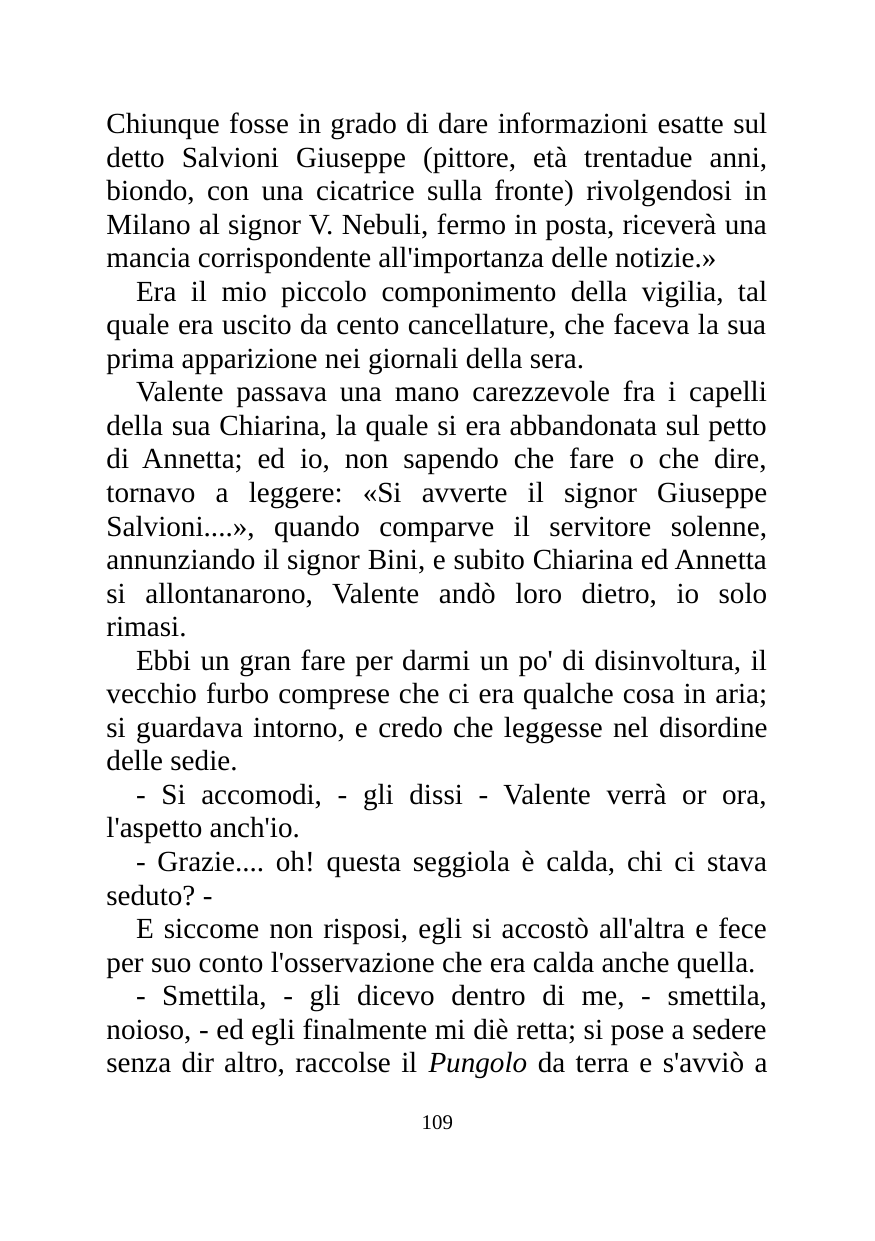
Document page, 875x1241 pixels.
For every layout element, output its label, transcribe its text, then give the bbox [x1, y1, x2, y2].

text Era il mio piccolo componimento della vigilia, tal quale era uscito da cento cancellature, che faceva la sua prima apparizione nei giornali della sera. [106, 274, 768, 374]
text E siccome non risposi, egli si accostò all'altra e fece per suo conto l'osservazione che era calda anche quella. [106, 911, 768, 978]
text Ebbi un gran fare per darmi un po' di disinvoltura, il vecchio furbo comprese che ci era qualche cosa in aria; si guardava intorno, e credo che leggesse nel disordine delle sedie. [106, 643, 768, 777]
text - Smettila, - gli dicevo dentro di me, - smettila, noioso, - ed egli finalmente mi diè retta; si pose a sedere senza dir altro, raccolse il Pungolo da terra e s'avviò a [106, 978, 768, 1079]
text - Grazie.... oh! questa seggiola è calda, chi ci stava seduto? - [106, 844, 768, 911]
text - Si accomodi, - gli dissi - Valente verrà or ora, l'aspetto anch'io. [106, 777, 768, 844]
text Valente passava una mano carezzevole fra i capelli della sua Chiarina, la quale si era abbandonata sul petto di Annetta; ed io, non sapendo che fare o che dire, tornavo a leggere: «Si avverte il signor Giuseppe Salvioni....», quando comparve il servitore solenne, annunziando il signor Bini, e subito Chiarina ed Annetta si allontanarono, Valente andò loro dietro, io solo rimasi. [106, 374, 768, 643]
text Chiunque fosse in grado di dare informazioni esatte sul detto Salvioni Giuseppe (pittore, età trentadue anni, biondo, con una cicatrice sulla fronte) rivolgendosi in Milano al signor V. Nebuli, fermo in posta, riceverà una mancia corrispondente all'importanza delle notizie.» [106, 106, 768, 274]
